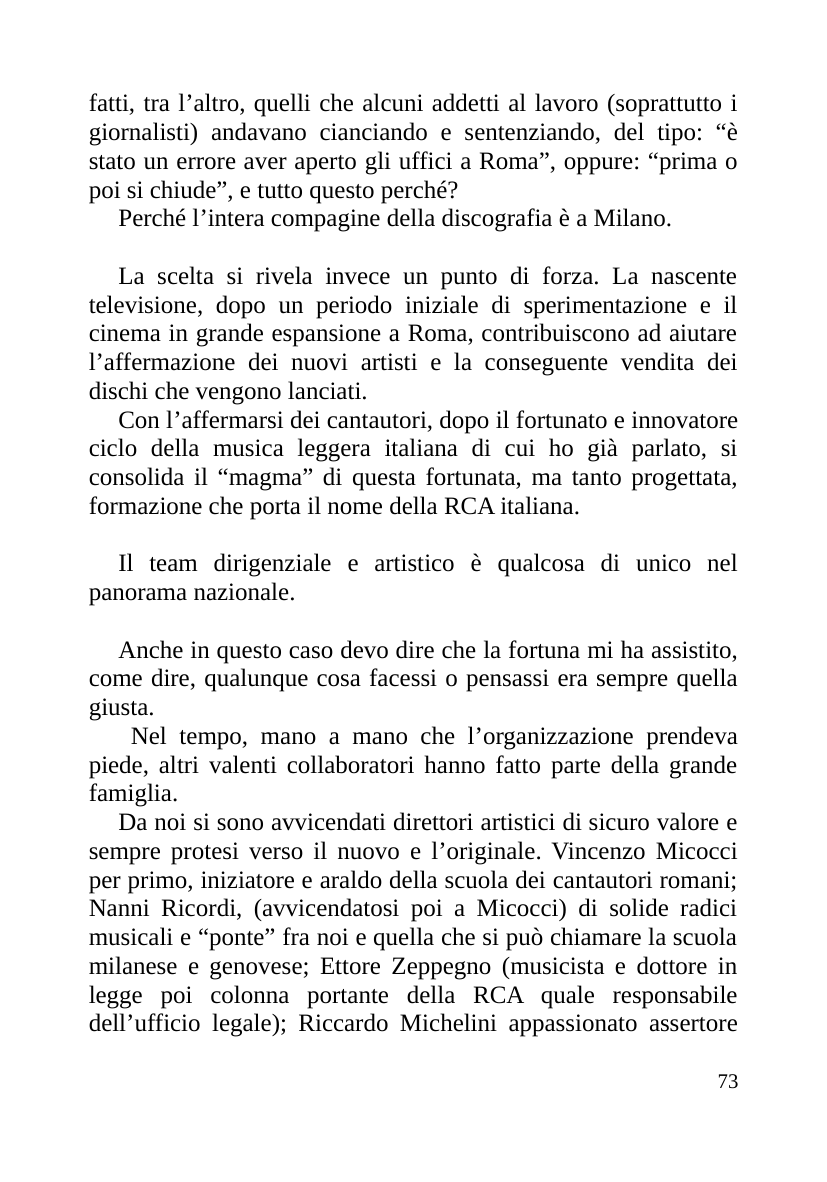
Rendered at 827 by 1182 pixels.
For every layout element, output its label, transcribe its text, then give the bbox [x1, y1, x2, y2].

text Anche in questo caso devo dire che la fortuna mi ha assistito, come dire, qualunque cosa facessi o pensassi era sempre quella giusta. [88, 635, 738, 721]
text Il team dirigenziale e artistico è qualcosa di unico nel panorama nazionale. [88, 548, 738, 606]
text Nel tempo, mano a mano che l’organizzazione prendeva piede, altri valenti collaboratori hanno fatto parte della grande famiglia. [88, 721, 738, 807]
text fatti, tra l’altro, quelli che alcuni addetti al lavoro (soprattutto i giornalisti) andavano cianciando e sentenziando, del tipo: “è stato un errore aver aperto gli uffici a Roma”, oppure: “prima o poi si chiude”, e tutto questo perché? [88, 88, 738, 203]
text Da noi si sono avvicendati direttori artistici di sicuro valore e sempre protesi verso il nuovo e l’originale. Vincenzo Micocci per primo, iniziatore e araldo della scuola dei cantautori romani; Nanni Ricordi, (avvicendatosi poi a Micocci) di solide radici musicali e “ponte” fra noi e quella che si può chiamare la scuola milanese e genovese; Ettore Zeppegno (musicista e dottore in legge poi colonna portante della RCA quale responsabile dell’ufficio legale); Riccardo Michelini appassionato assertore [88, 807, 738, 1037]
text Perché l’intera compagine della discografia è a Milano. [88, 203, 738, 232]
text Con l’affermarsi dei cantautori, dopo il fortunato e innovatore ciclo della musica leggera italiana di cui ho già parlato, si consolida il “magma” di questa fortunata, ma tanto progettata, formazione che porta il nome della RCA italiana. [88, 405, 738, 520]
text La scelta si rivela invece un punto di forza. La nascente televisione, dopo un periodo iniziale di sperimentazione e il cinema in grande espansione a Roma, contribuiscono ad aiutare l’affermazione dei nuovi artisti e la conseguente vendita dei dischi che vengono lanciati. [88, 261, 738, 405]
